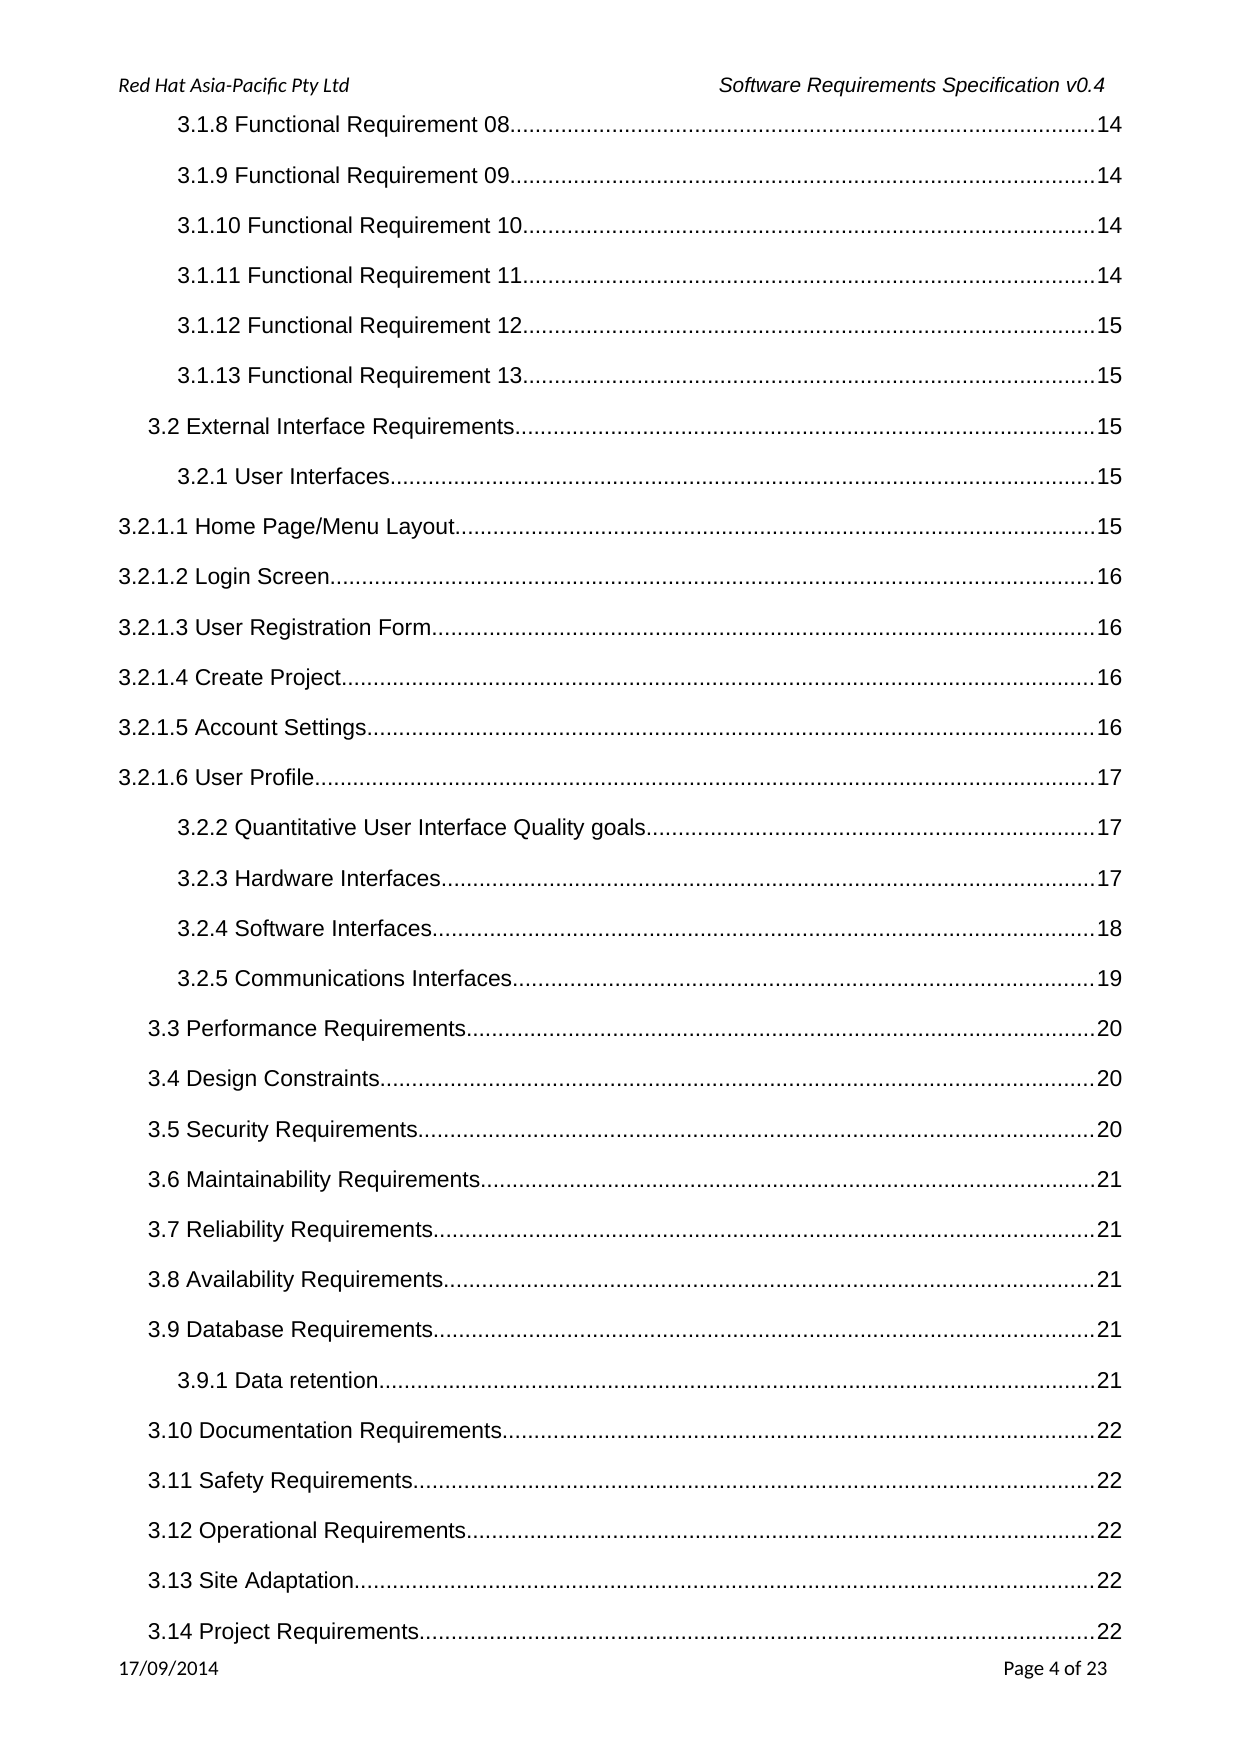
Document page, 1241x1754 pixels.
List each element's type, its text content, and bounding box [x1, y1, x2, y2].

text 3.10 Documentation Requirements 22 [148, 1418, 1122, 1443]
text 3.14 Project Requirements 22 [148, 1618, 1122, 1644]
text 3.2.1.6 User Profile 17 [118, 765, 1122, 791]
text 3.4 Design Constraints 20 [148, 1066, 1122, 1092]
text 3.7 Reliability Requirements 21 [148, 1217, 1122, 1242]
text 3.5 Security Requirements 20 [148, 1116, 1122, 1142]
text 3.2.1.5 Account Settings 16 [118, 715, 1122, 740]
text 3.2.5 Communications Interfaces 19 [177, 966, 1122, 991]
text 3.1.12 Functional Requirement 12 15 [177, 313, 1122, 339]
text 3.1.11 Functional Requirement 11 14 [177, 263, 1122, 288]
text 3.2.1.4 Create Project 16 [118, 664, 1122, 690]
text 3.2.2 Quantitative User Interface Quality goals 17 [177, 815, 1122, 841]
text 3.1.13 Functional Requirement 13 15 [177, 363, 1122, 389]
text 3.2.3 Hardware Interfaces 17 [177, 865, 1122, 891]
text 3.2.1.2 Login Screen 16 [118, 564, 1122, 590]
text 3.13 Site Adaptation 22 [148, 1568, 1122, 1594]
text 3.2.1 User Interfaces 15 [177, 464, 1122, 489]
text 3.3 Performance Requirements 20 [148, 1016, 1122, 1042]
text 3.2.1.1 Home Page/Menu Layout 15 [118, 514, 1122, 539]
text 3.2.1.3 User Registration Form 16 [118, 614, 1122, 640]
text 3.1.8 Functional Requirement 08 14 [177, 112, 1122, 138]
text 3.8 Availability Requirements 21 [148, 1267, 1122, 1293]
text 3.6 Maintainability Requirements 21 [148, 1167, 1122, 1192]
text 3.9 Database Requirements 21 [148, 1317, 1122, 1343]
text 3.2 External Interface Requirements 15 [148, 413, 1122, 439]
text 3.1.10 Functional Requirement 10 14 [177, 213, 1122, 238]
text 3.1.9 Functional Requirement 09 14 [177, 162, 1122, 188]
text 3.11 Safety Requirements 22 [148, 1468, 1122, 1493]
text 3.12 Operational Requirements 22 [148, 1518, 1122, 1544]
text 3.2.4 Software Interfaces 18 [177, 916, 1122, 941]
text 3.9.1 Data retention 21 [177, 1367, 1122, 1393]
